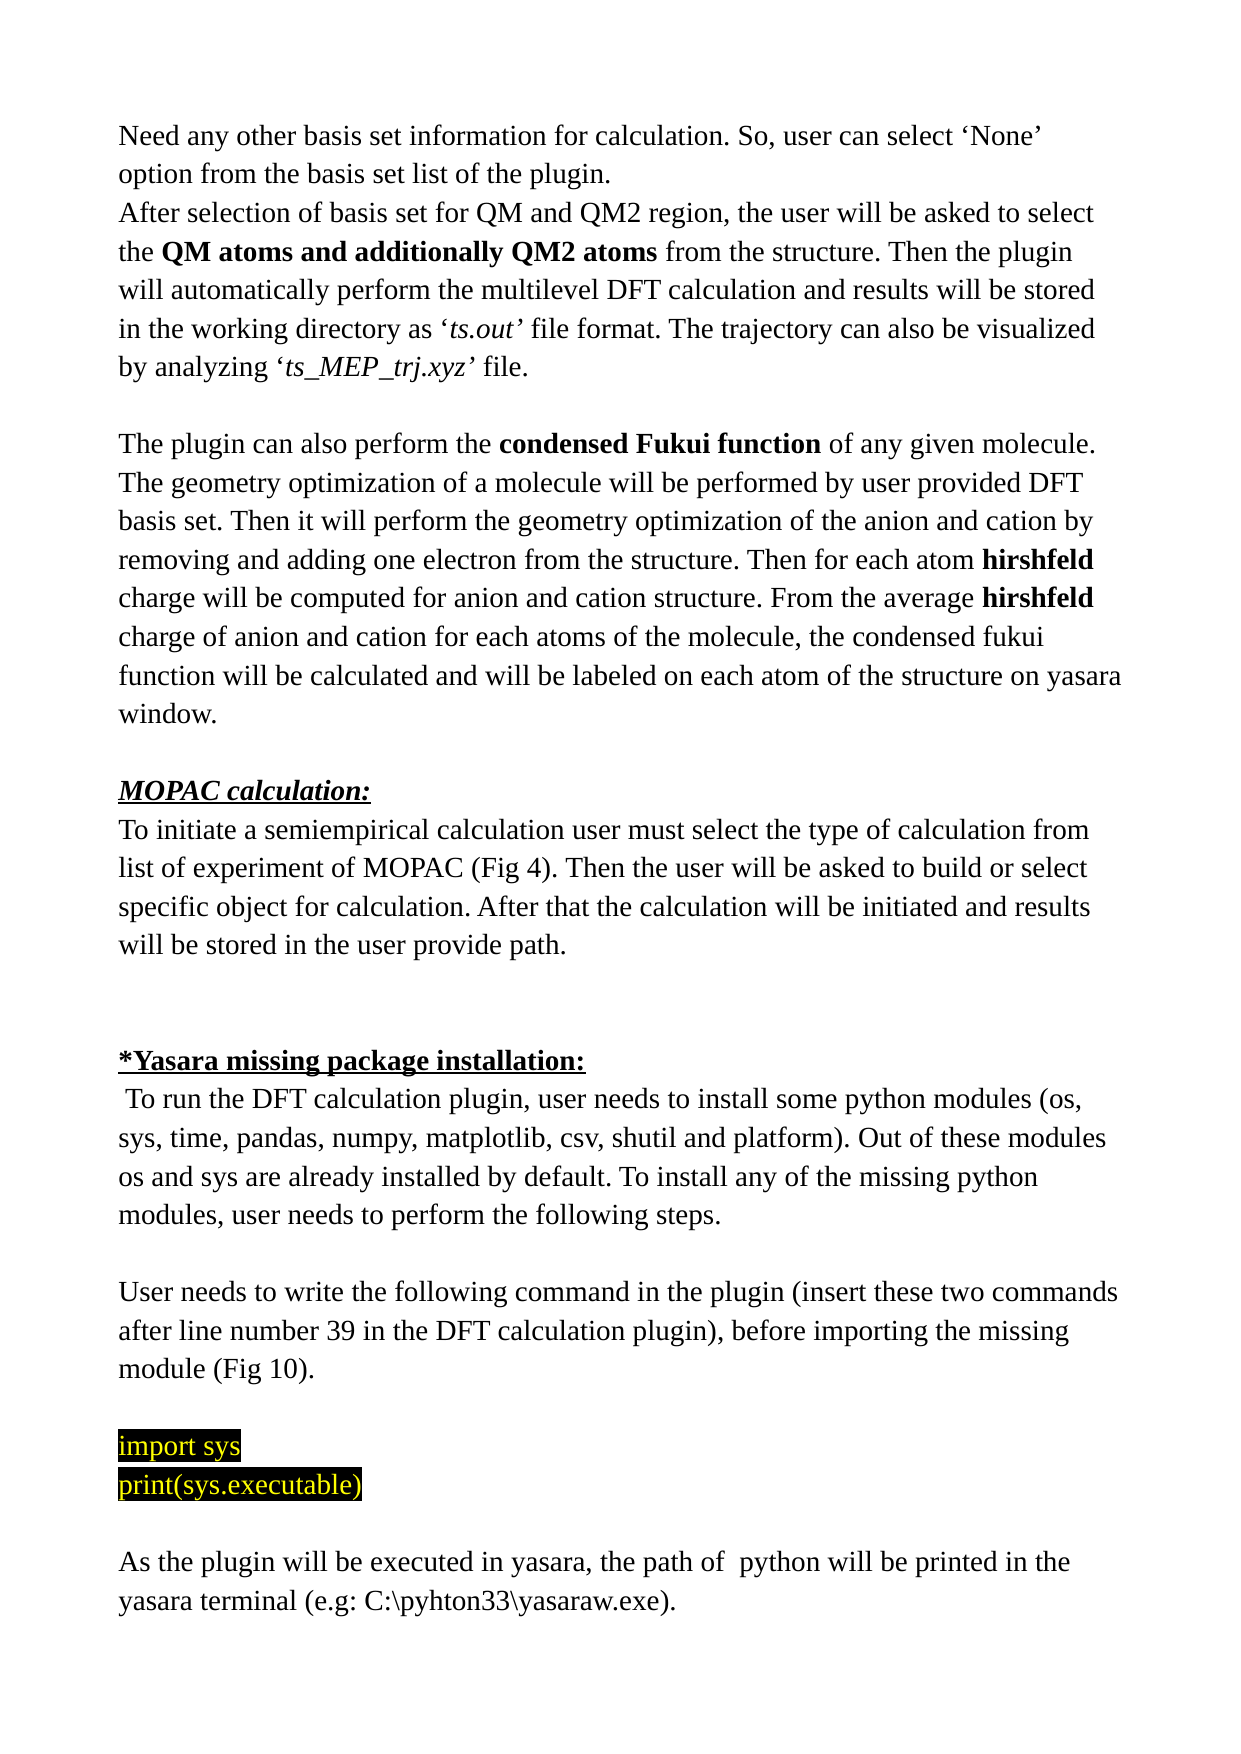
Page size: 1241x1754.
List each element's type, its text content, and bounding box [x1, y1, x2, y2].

text The plugin can also perform the condensed Fukui function of any given molecule. [118, 426, 1122, 460]
text charge will be computed for anion and cation structure. From the average hirshfeld charge of anion and cation for each atoms of the molecule, the condensed fukui function will be calculated and will be labeled on each atom of the structure on yasara window. [118, 581, 1122, 730]
text To run the DFT calculation plugin, user needs to install some python modules (os, sys, time, pandas, numpy, matplotlib, csv, shutil and platform). Out of these modules os and sys are already installed by default. To install any of the missing python modules, user needs to perform the following steps. [118, 1082, 1122, 1231]
text Need any other basis set information for calculation. So, user can select ‘None’ option from the basis set list of the plugin. [118, 118, 1122, 190]
text *Yasara missing package installation: [118, 1043, 1122, 1077]
text After selection of basis set for QM and QM2 region, the user will be asked to select the QM atoms and additionally QM2 atoms from the structure. Then the plugin will automatically perform the multilevel DFT calculation and results will be stored in the working directory as ‘ts.out’ file format. The trajectory can also be visualized by analyzing ‘ts_MEP_trj.xyz’ file. [118, 195, 1122, 383]
text MOPAC calculation: [118, 773, 1122, 807]
text To initiate a semiempirical calculation user must select the type of calculation from list of experiment of MOPAC (Fig 4). Then the user will be asked to build or select specific object for calculation. After that the calculation will be initiated and results will be stored in the user provide path. [118, 812, 1122, 961]
text print(sys.executable) [118, 1467, 1122, 1501]
text The geometry optimization of a molecule will be performed by user provided DFT basis set. Then it will perform the geometry optimization of the anion and cation by removing and adding one electron from the structure. Then for each atom hirshfeld [118, 465, 1122, 576]
text import sys [118, 1428, 1122, 1462]
text As the plugin will be executed in yasara, the path of python will be printed in the yasara terminal (e.g: C:\pyhton33\yasaraw.exe). [118, 1544, 1122, 1616]
text User needs to write the following command in the plugin (insert these two commands after line number 39 in the DFT calculation plugin), before importing the missing module (Fig 10). [118, 1274, 1122, 1385]
